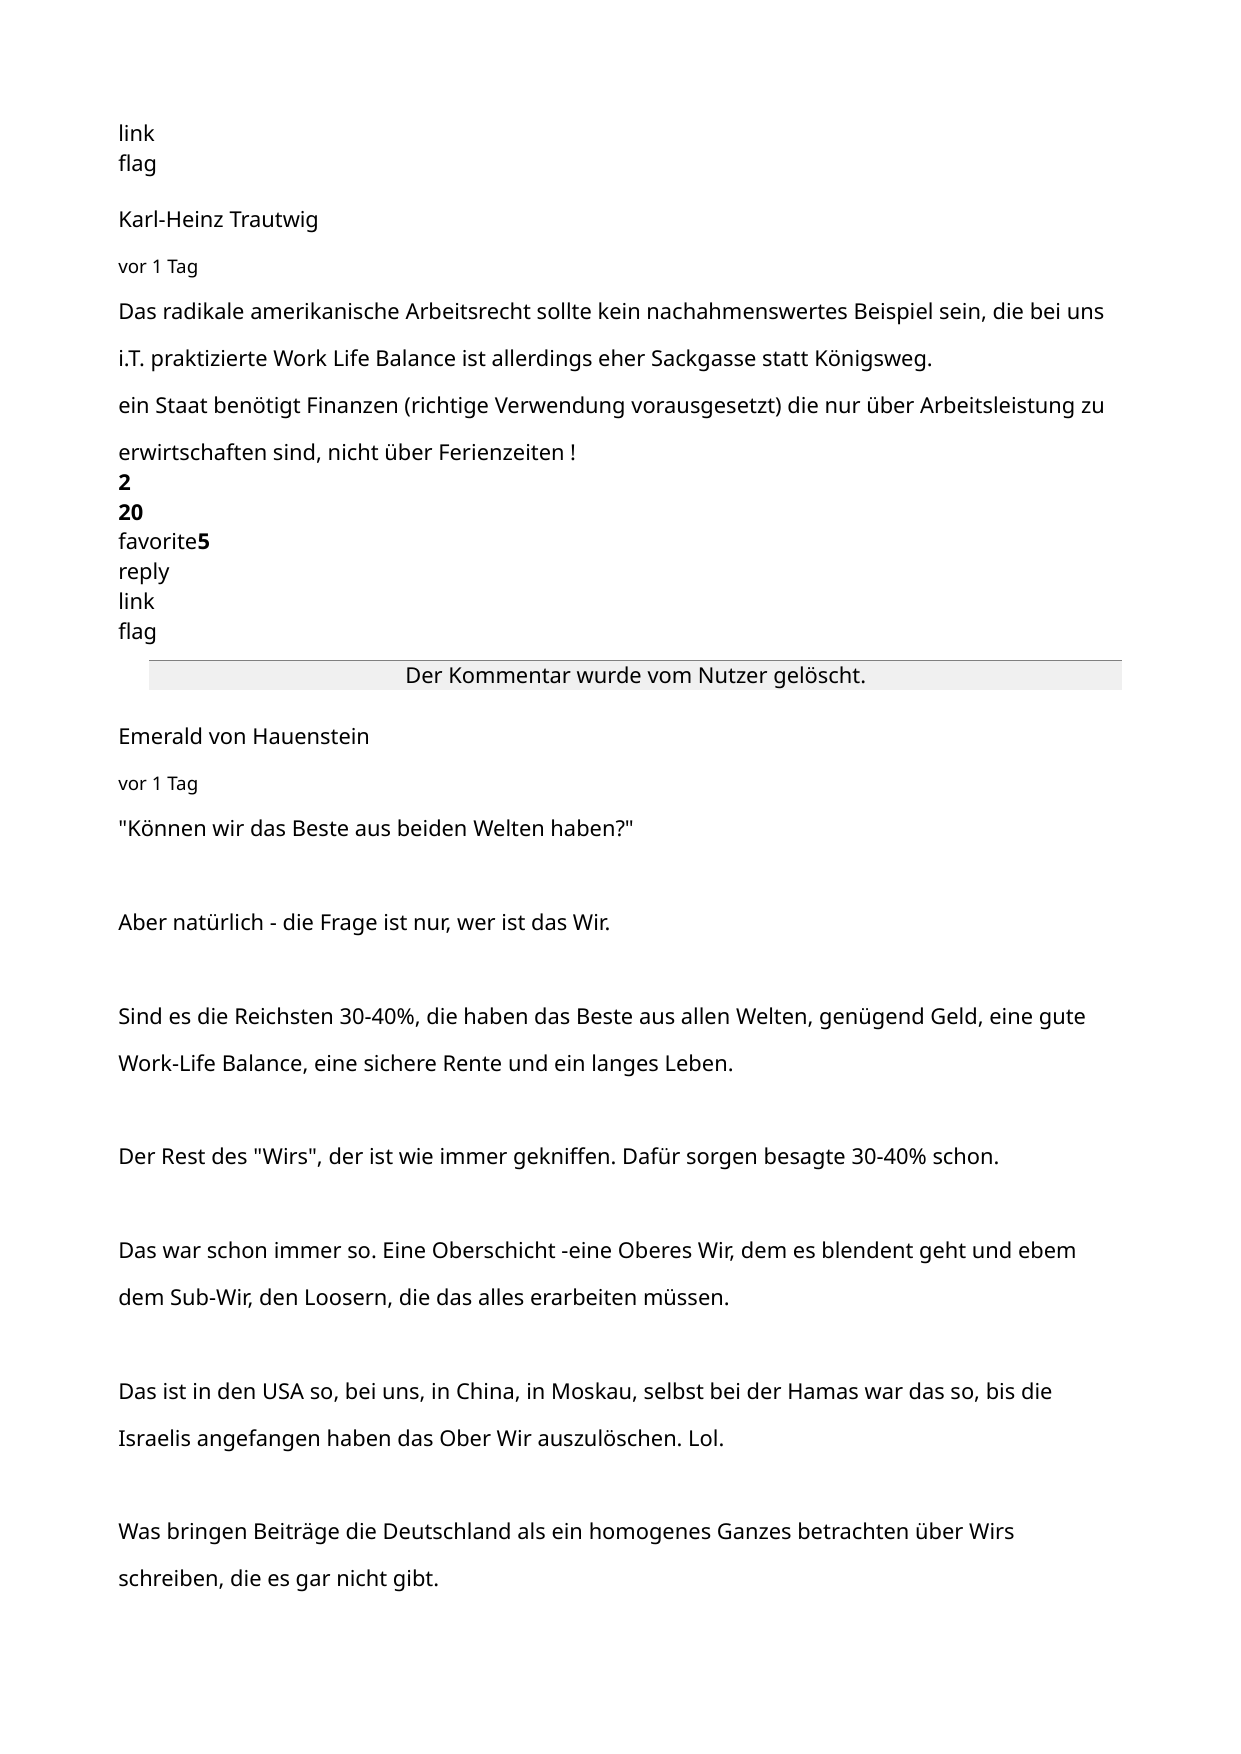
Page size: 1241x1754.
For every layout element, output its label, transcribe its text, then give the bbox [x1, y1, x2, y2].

text favorite5 [118, 526, 1122, 556]
text flag [118, 616, 1122, 646]
text Der Kommentar wurde vom Nutzer gelöscht. [149, 661, 1122, 690]
text vor 1 Tag [118, 766, 1122, 796]
text Karl-Heinz Trautwig [118, 193, 1114, 234]
text 2 [118, 467, 1122, 497]
text 20 [118, 497, 1122, 526]
text vor 1 Tag [118, 249, 1122, 279]
text flag [118, 148, 1122, 178]
text reply [118, 556, 1122, 586]
text Emerald von Hauenstein [118, 710, 1114, 751]
text link [118, 586, 1122, 616]
text link [118, 118, 1122, 148]
text Das radikale amerikanische Arbeitsrecht sollte kein nachahmenswertes Beispiel sein, die bei uns i.T. praktizierte Work Life Balance ist allerdings eher Sackgasse statt Königsweg. ein Staat benötigt Finanzen (richtige Verwendung vorausgesetzt) die nur über Arbeitsleistung zu erwirtschaften sind, nicht über Ferienzeiten ! [118, 279, 1122, 467]
text "Können wir das Beste aus beiden Welten haben?" Aber natürlich - die Frage ist nur, wer ist das Wir. Sind es die Reichsten 30-40%, die haben das Beste aus allen Welten, genügend Geld, eine gute Work-Life Balance, eine sichere Rente und ein langes Leben. Der Rest des "Wirs", der ist wie immer gekniffen. Dafür sorgen besagte 30-40% schon. Das war schon immer so. Eine Oberschicht -eine Oberes Wir, dem es blendent geht und ebem dem Sub-Wir, den Loosern, die das alles erarbeiten müssen. Das ist in den USA so, bei uns, in China, in Moskau, selbst bei der Hamas war das so, bis die Israelis angefangen haben das Ober Wir auszulöschen. Lol. Was bringen Beiträge die Deutschland als ein homogenes Ganzes betrachten über Wirs schreiben, die es gar nicht gibt. [118, 796, 1122, 1593]
